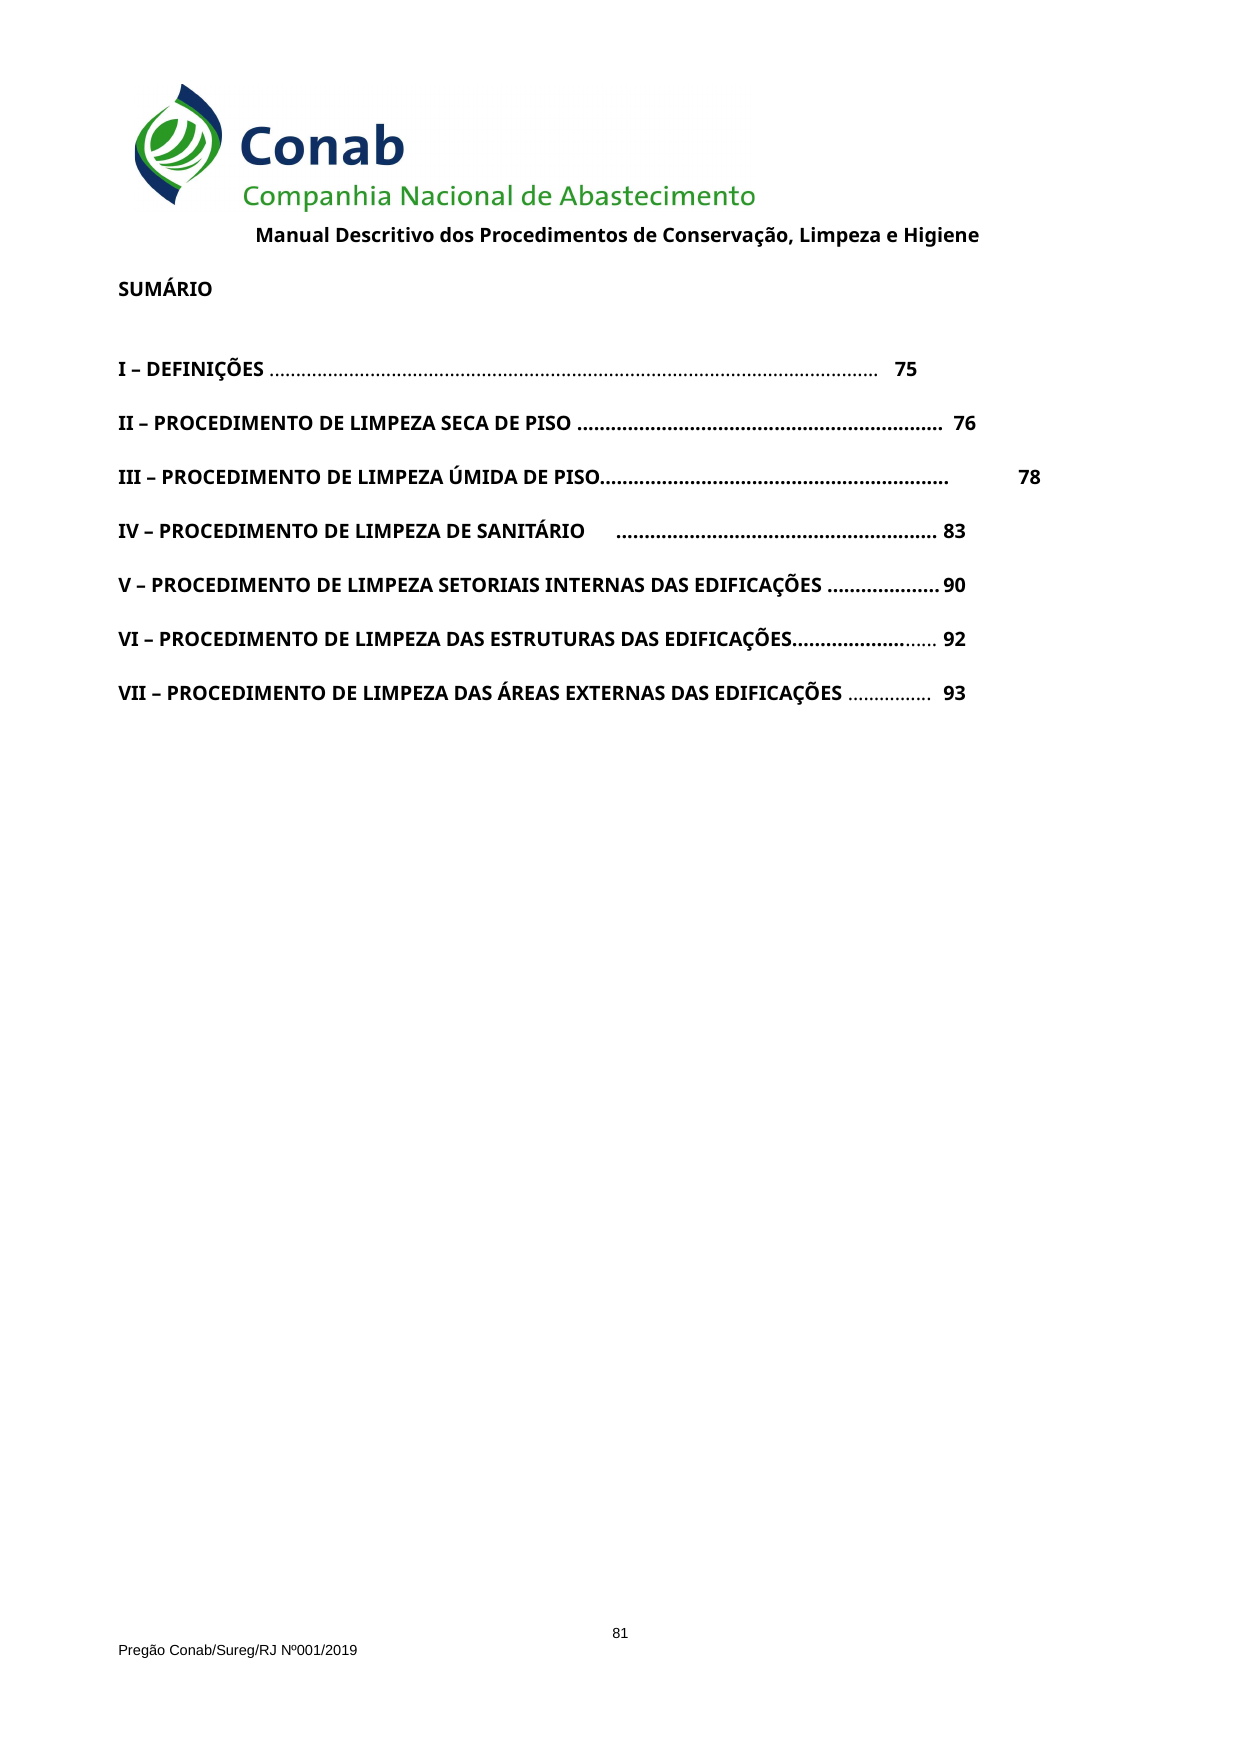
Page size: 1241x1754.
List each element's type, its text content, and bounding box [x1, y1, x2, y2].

text Manual Descritivo dos Procedimentos de Conservação, Limpeza e Higiene [118, 221, 1122, 248]
text II – PROCEDIMENTO DE LIMPEZA SECA DE PISO ..............................…........…….......….....… 76 [118, 410, 1122, 437]
text VI – PROCEDIMENTO DE LIMPEZA DAS ESTRUTURAS DAS EDIFICAÇÕES.…………….…...... 92 [118, 626, 1122, 652]
text SUMÁRIO [118, 275, 1122, 302]
text VII – PROCEDIMENTO DE LIMPEZA DAS ÁREAS EXTERNAS DAS EDIFICAÇÕES ………….... 93 [118, 679, 1122, 706]
text I – DEFINIÇÕES ..........................................................................................….....…...........… 75 [118, 356, 1122, 383]
text III – PROCEDIMENTO DE LIMPEZA ÚMIDA DE PISO........................................………............. 78 [118, 464, 1122, 491]
picture [134, 84, 755, 212]
text V – PROCEDIMENTO DE LIMPEZA SETORIAIS INTERNAS DAS EDIFICAÇÕES ……………….. 90 [118, 572, 1122, 598]
text IV – PROCEDIMENTO DE LIMPEZA DE SANITÁRIO .........................................………....... 83 [118, 518, 1122, 544]
